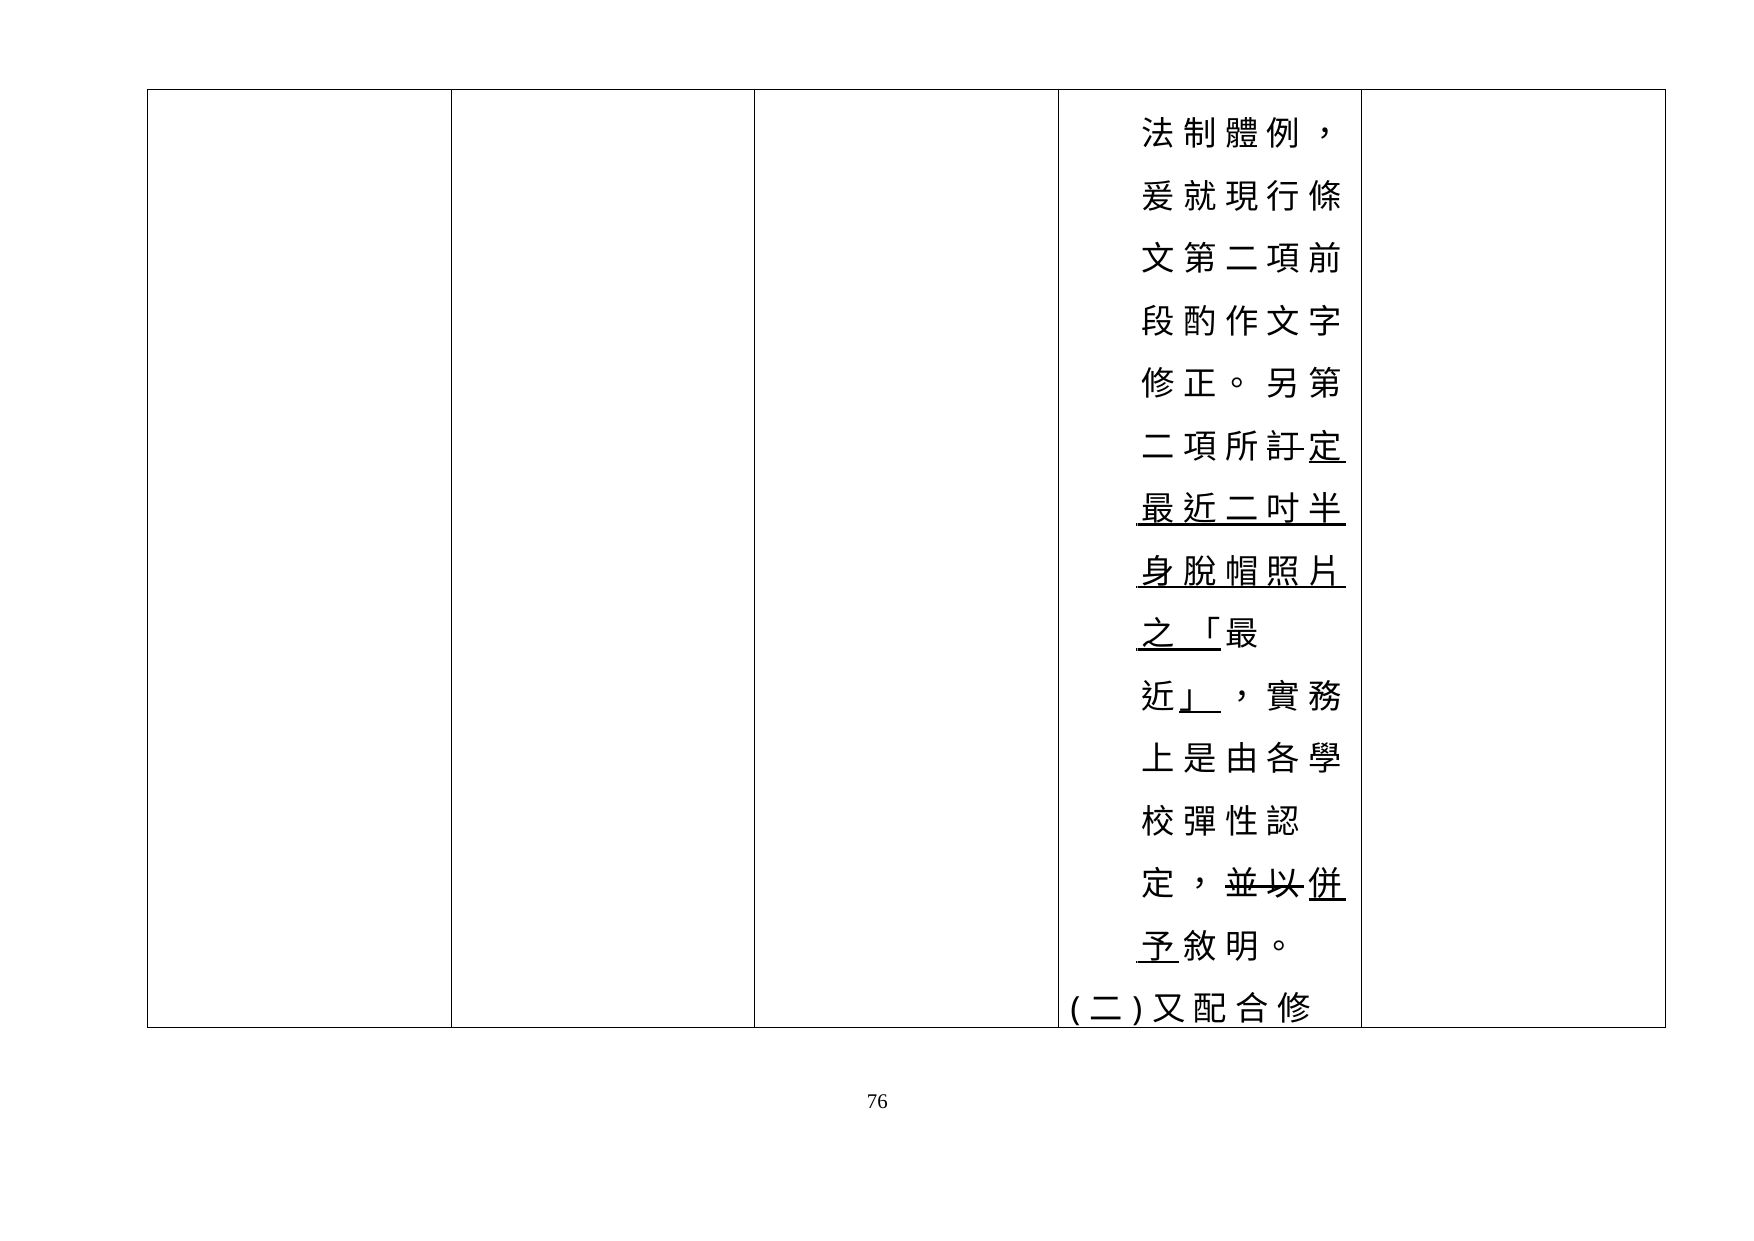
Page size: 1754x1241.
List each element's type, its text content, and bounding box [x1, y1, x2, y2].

table_cell [452, 90, 754, 1027]
table_cell [1362, 90, 1665, 1027]
table_cell [755, 90, 1058, 1027]
table_cell 法制體例，爰就現行條文第二項前段酌作文字修正。另第二項所訂定最近二吋半身脫帽照片之「最近」，實務上是由各學校彈性認定，並以併予敘明。 (二)又配合修 [1059, 90, 1361, 1027]
table_cell [148, 90, 451, 1027]
